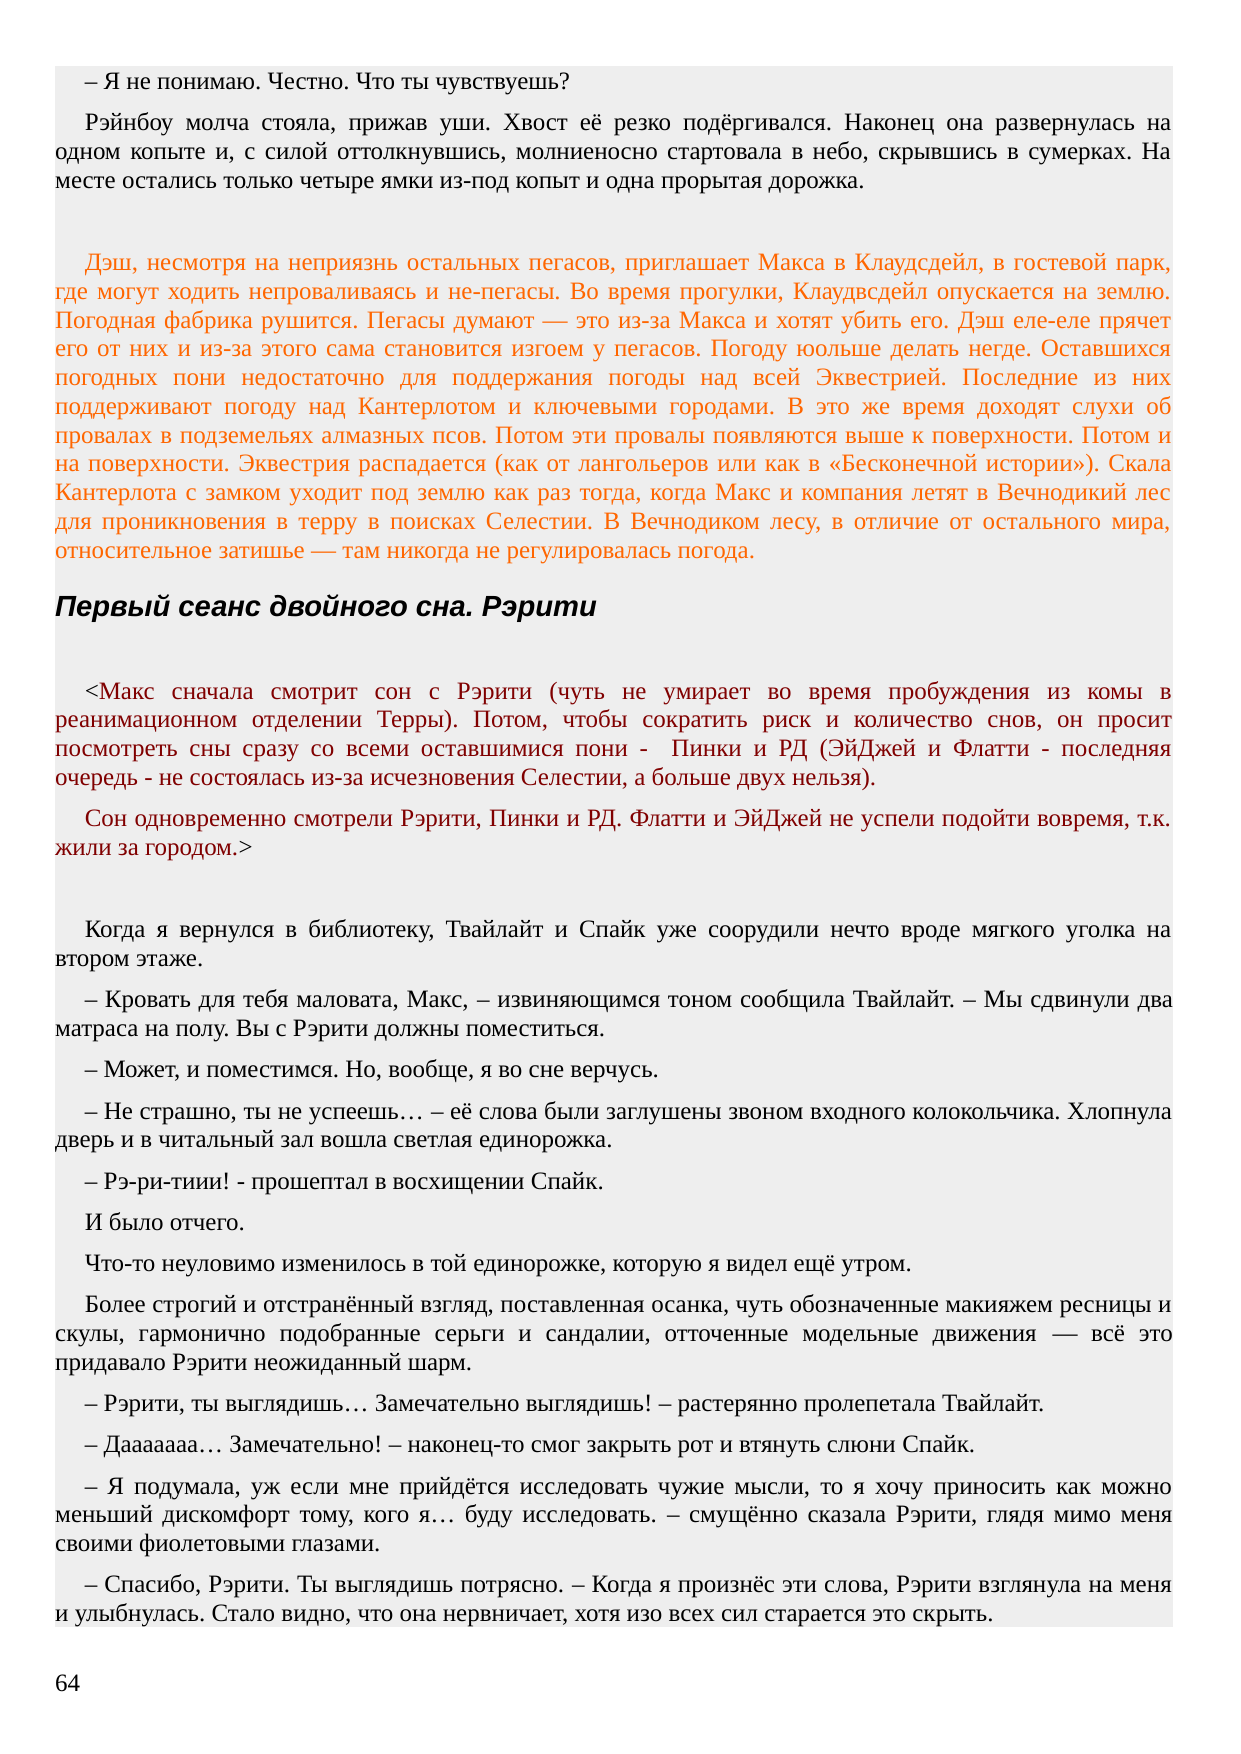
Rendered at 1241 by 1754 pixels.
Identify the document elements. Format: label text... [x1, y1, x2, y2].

text Рэйнбоу молча стояла, прижав уши. Хвост её резко подёргивался. Наконец она развернулась на одном копыте и, с силой оттолкнувшись, молниеносно стартовала в небо, скрывшись в сумерках. На месте остались только четыре ямки из-под копыт и одна прорытая дорожка. [55, 107, 1173, 193]
text Дэш, несмотря на неприязнь остальных пегасов, приглашает Макса в Клаудсдейл, в гостевой парк, где могут ходить непроваливаясь и не-пегасы. Во время прогулки, Клаудвсдейл опускается на землю. Погодная фабрика рушится. Пегасы думают — это из-за Макса и хотят убить его. Дэш еле-еле прячет его от них и из-за этого сама становится изгоем у пегасов. Погоду юольше делать негде. Оставшихся погодных пони недостаточно для поддержания погоды над всей Эквестрией. Последние из них поддерживают погоду над Кантерлотом и ключевыми городами. В это же время доходят слухи об провалах в подземельях алмазных псов. Потом эти провалы появляются выше к поверхности. Потом и на поверхности. Эквестрия распадается (как от лангольеров или как в «Бесконечной истории»). Скала Кантерлота с замком уходит под землю как раз тогда, когда Макс и компания летят в Вечнодикий лес для проникновения в терру в поисках Селестии. В Вечнодиком лесу, в отличие от остального мира, относительное затишье — там никогда не регулировалась погода. [55, 247, 1173, 563]
text – Я не понимаю. Честно. Что ты чувствуешь? [55, 66, 1173, 95]
text – Спасибо, Рэрити. Ты выглядишь потрясно. – Когда я произнёс эти слова, Рэрити взглянула на меня и улыбнулась. Стало видно, что она нервничает, хотя изо всех сил старается это скрыть. [55, 1569, 1173, 1627]
text – Рэрити, ты выглядишь… Замечательно выглядишь! – растерянно пролепетала Твайлайт. [55, 1388, 1173, 1417]
text Когда я вернулся в библиотеку, Твайлайт и Спайк уже соорудили нечто вроде мягкого уголка на втором этаже. [55, 914, 1173, 972]
text И было отчего. [55, 1207, 1173, 1236]
text – Не страшно, ты не успеешь… – её слова были заглушены звоном входного колокольчика. Хлопнула дверь и в читальный зал вошла светлая единорожка. [55, 1096, 1173, 1153]
text – Я подумала, уж если мне прийдётся исследовать чужие мысли, то я хочу приносить как можно меньший дискомфорт тому, кого я… буду исследовать. – смущённо сказала Рэрити, глядя мимо меня своими фиолетовыми глазами. [55, 1471, 1173, 1557]
text – Дааааааа… Замечательно! – наконец-то смог закрыть рот и втянуть слюни Спайк. [55, 1429, 1173, 1458]
text – Кровать для тебя маловата, Макс, – извиняющимся тоном сообщила Твайлайт. – Мы сдвинули два матраса на полу. Вы с Рэрити должны поместиться. [55, 984, 1173, 1042]
text Что-то неуловимо изменилось в той единорожке, которую я видел ещё утром. [55, 1248, 1173, 1277]
text Сон одновременно смотрели Рэрити, Пинки и РД. Флатти и ЭйДжей не успели подойти вовремя, т.к. жили за городом.> [55, 803, 1173, 861]
text Более строгий и отстранённый взгляд, поставленная осанка, чуть обозначенные макияжем ресницы и скулы, гармонично подобранные серьги и сандалии, отточенные модельные движения — всё это придавало Рэрити неожиданный шарм. [55, 1289, 1173, 1376]
text – Может, и поместимся. Но, вообще, я во сне верчусь. [55, 1054, 1173, 1083]
text <Макс сначала смотрит сон с Рэрити (чуть не умирает во время пробуждения из комы в реанимационном отделении Терры). Потом, чтобы сократить риск и количество снов, он просит посмотреть сны сразу со всеми оставшимися пони - Пинки и РД (ЭйДжей и Флатти - последняя очередь - не состоялась из-за исчезновения Селестии, а больше двух нельзя). [55, 676, 1173, 791]
text – Рэ-ри-тиии! - прошептал в восхищении Спайк. [55, 1166, 1173, 1194]
subtitle Первый сеанс двойного сна. Рэрити [55, 588, 1173, 622]
